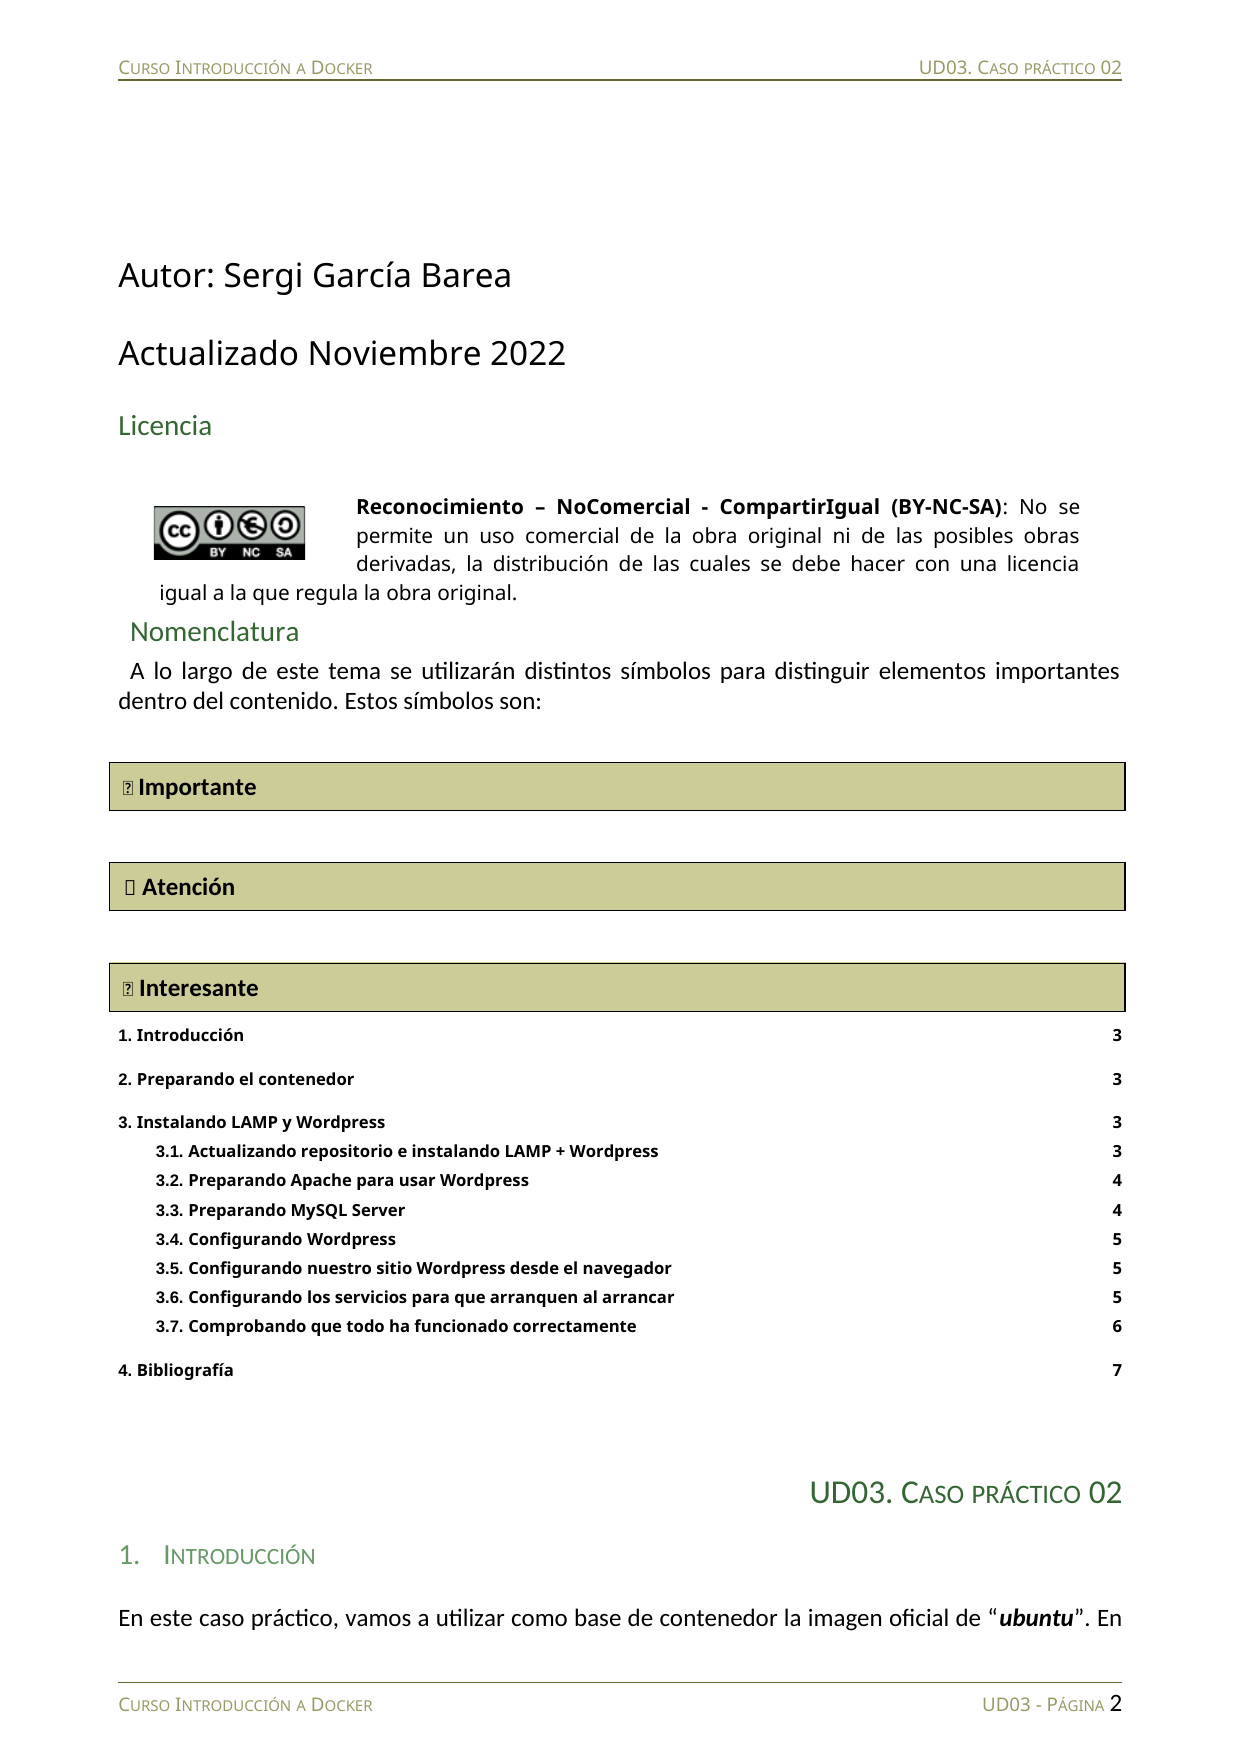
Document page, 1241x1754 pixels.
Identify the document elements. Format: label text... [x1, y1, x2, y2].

text Licencia [118, 407, 1122, 443]
text ❕ Atención [110, 863, 1124, 910]
text Reconocimiento – NoComercial - CompartirIgual (BY-NC-SA): No se permite un uso comercial de la obra original ni de las posibles obras derivadas, la distribución de las cuales se debe hacer con una licencia igual a la que regula la obra original. [159, 492, 1080, 606]
text 3.5. Configurando nuestro sitio Wordpress desde el navegador 5 [156, 1256, 1122, 1279]
text 4. Bibliografía 7 [118, 1358, 1122, 1381]
text A lo largo de este tema se utilizarán distintos símbolos para distinguir elementos importantes dentro del contenido. Estos símbolos son: [118, 655, 1122, 716]
text Nomenclatura [118, 613, 1122, 648]
text 3.7. Comprobando que todo ha funcionado correctamente 6 [156, 1315, 1122, 1337]
text 3.4. Configurando Wordpress 5 [156, 1227, 1122, 1250]
text 3.1. Actualizando repositorio e instalando LAMP + Wordpress 3 [156, 1140, 1122, 1162]
text En este caso práctico, vamos a utilizar como base de contenedor la imagen oficial de “ubuntu”. En [118, 1602, 1122, 1633]
subtitle Introducción [118, 1536, 1122, 1572]
text 3.6. Configurando los servicios para que arranquen al arrancar 5 [156, 1286, 1122, 1308]
text UD03. Caso práctico 02 [118, 1471, 1122, 1512]
text 3. Instalando LAMP y Wordpress 3 [118, 1111, 1122, 1133]
picture [153, 506, 306, 560]
text 3.3. Preparando MySQL Server 4 [156, 1198, 1122, 1221]
text Autor: Sergi García Barea [118, 252, 1122, 297]
text 💬 Interesante [110, 964, 1124, 1011]
text 📖 Importante [110, 763, 1124, 810]
text 3.2. Preparando Apache para usar Wordpress 4 [156, 1169, 1122, 1192]
text 1. Introducción 3 [118, 1023, 1122, 1046]
text Actualizado Noviembre 2022 [118, 329, 1122, 375]
text 2. Preparando el contenedor 3 [118, 1067, 1122, 1090]
